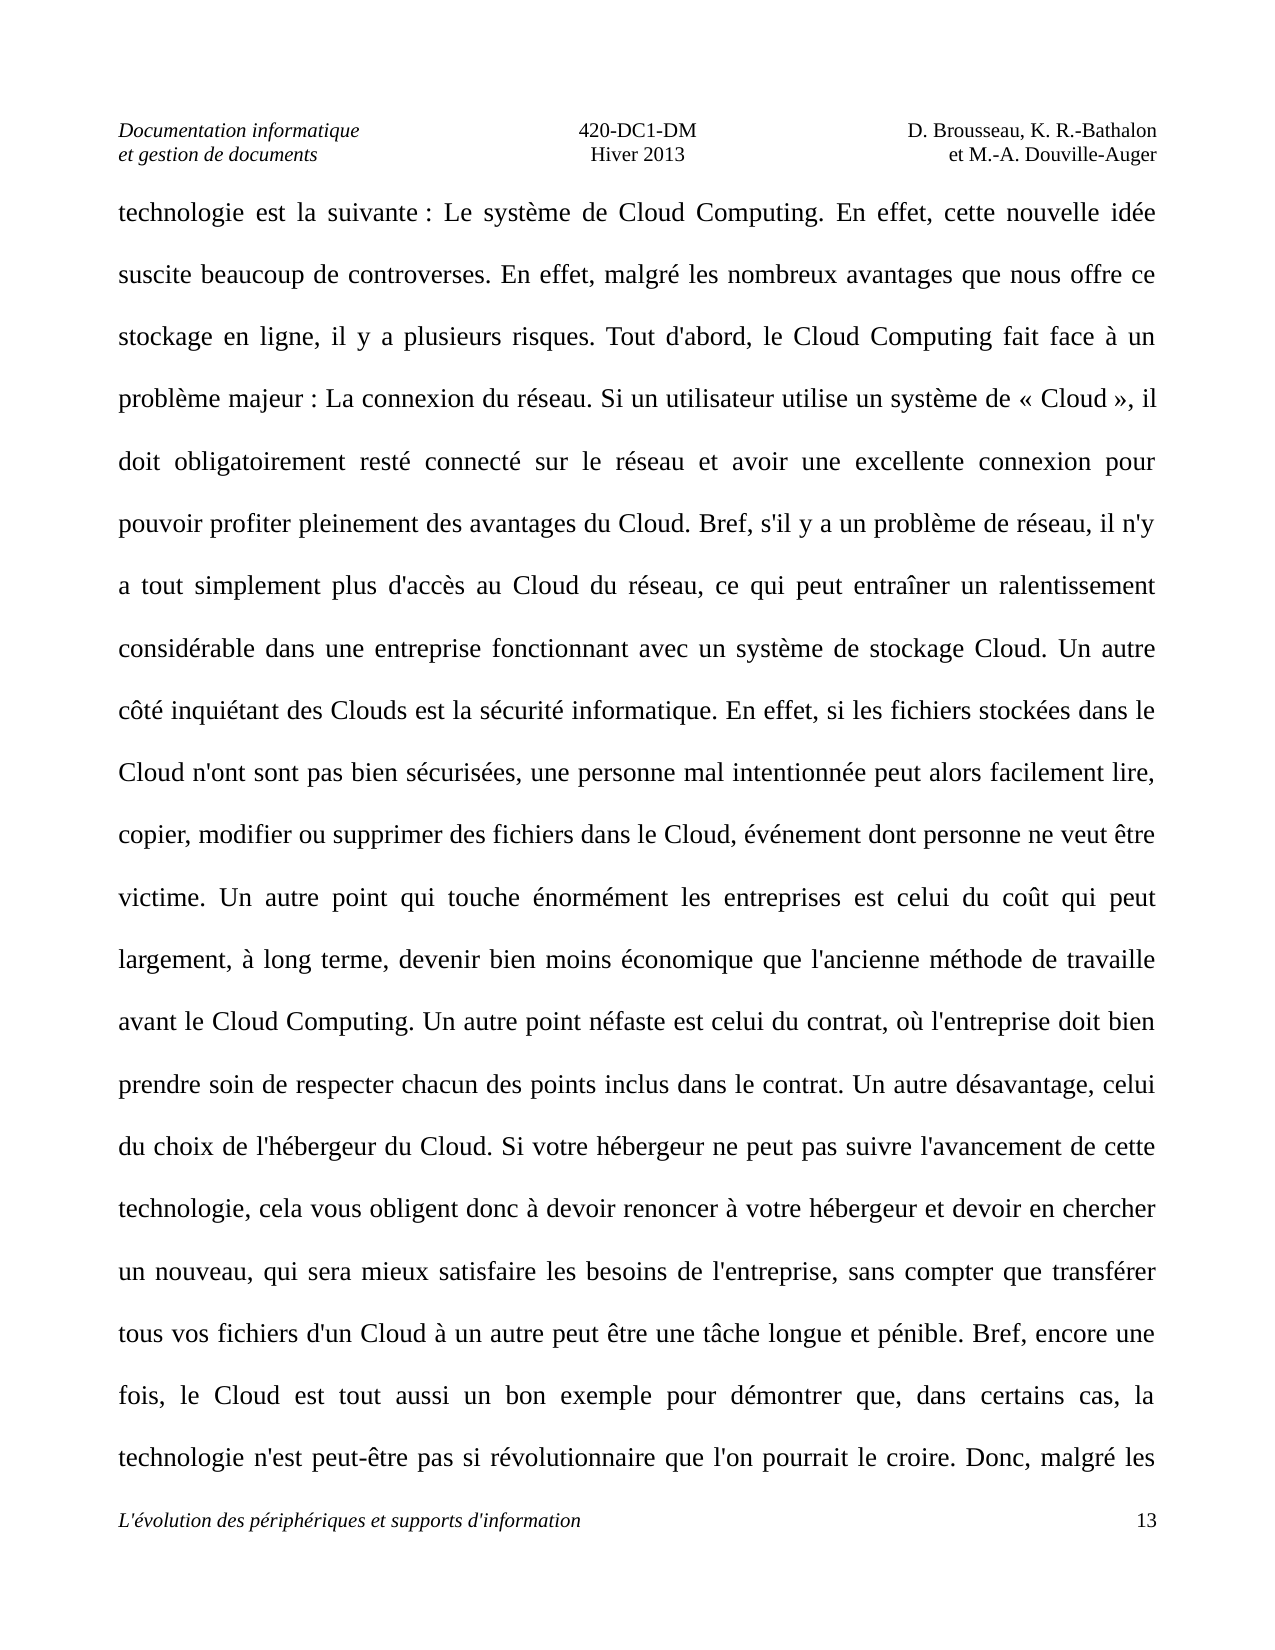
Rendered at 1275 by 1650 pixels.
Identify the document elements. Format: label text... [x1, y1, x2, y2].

text technologie est la suivante : Le système de Cloud Computing. En effet, cette nouvelle idée suscite beaucoup de controverses. En effet, malgré les nombreux avantages que nous offre ce stockage en ligne, il y a plusieurs risques. Tout d'abord, le Cloud Computing fait face à un problème majeur : La connexion du réseau. Si un utilisateur utilise un système de « Cloud », il doit obligatoirement resté connecté sur le réseau et avoir une excellente connexion pour pouvoir profiter pleinement des avantages du Cloud. Bref, s'il y a un problème de réseau, il n'y a tout simplement plus d'accès au Cloud du réseau, ce qui peut entraîner un ralentissement considérable dans une entreprise fonctionnant avec un système de stockage Cloud. Un autre côté inquiétant des Clouds est la sécurité informatique. En effet, si les fichiers stockées dans le Cloud n'ont sont pas bien sécurisées, une personne mal intentionnée peut alors facilement lire, copier, modifier ou supprimer des fichiers dans le Cloud, événement dont personne ne veut être victime. Un autre point qui touche énormément les entreprises est celui du coût qui peut largement, à long terme, devenir bien moins économique que l'ancienne méthode de travaille avant le Cloud Computing. Un autre point néfaste est celui du contrat, où l'entreprise doit bien prendre soin de respecter chacun des points inclus dans le contrat. Un autre désavantage, celui du choix de l'hébergeur du Cloud. Si votre hébergeur ne peut pas suivre l'avancement de cette technologie, cela vous obligent donc à devoir renoncer à votre hébergeur et devoir en chercher un nouveau, qui sera mieux satisfaire les besoins de l'entreprise, sans compter que transférer tous vos fichiers d'un Cloud à un autre peut être une tâche longue et pénible. Bref, encore une fois, le Cloud est tout aussi un bon exemple pour démontrer que, dans certains cas, la technologie n'est peut-être pas si révolutionnaire que l'on pourrait le croire. Donc, malgré les [118, 196, 1157, 1473]
